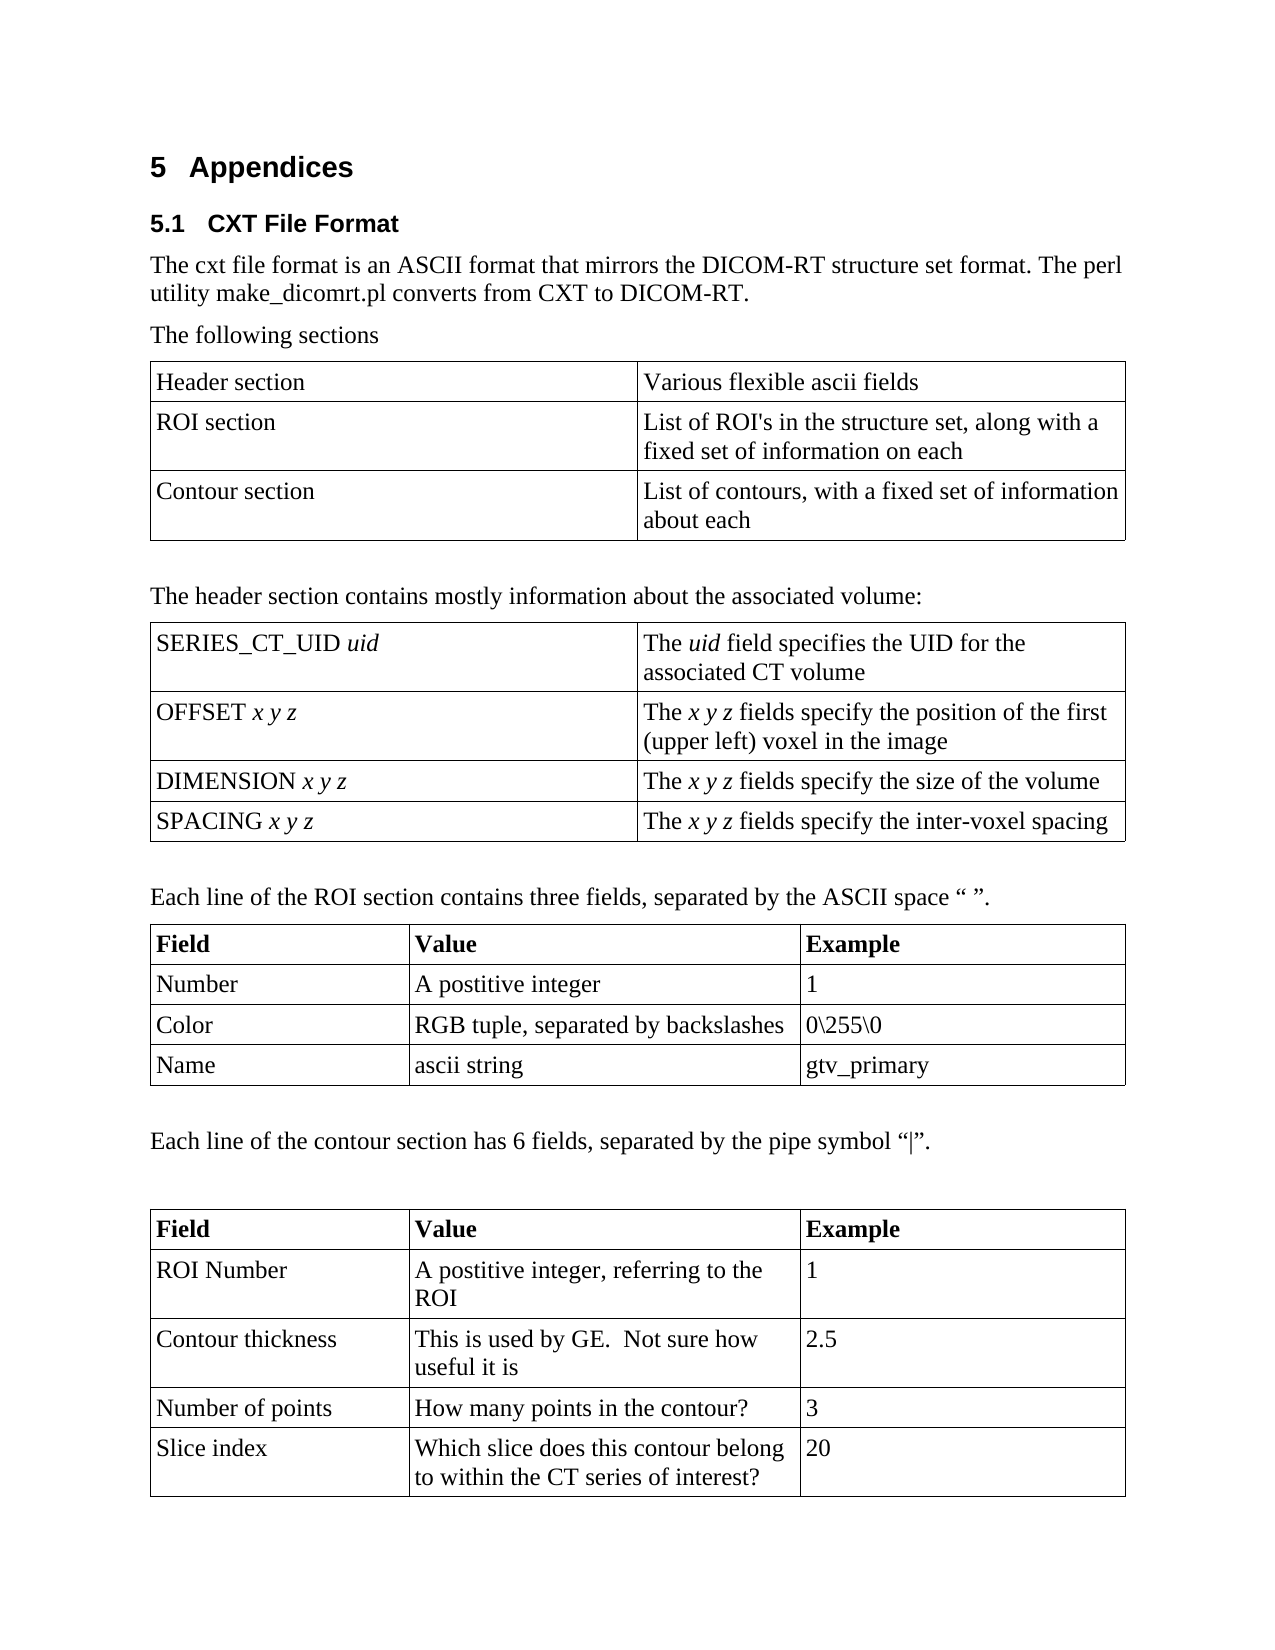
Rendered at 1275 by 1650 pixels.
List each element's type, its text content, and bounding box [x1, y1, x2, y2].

table_cell 1 [801, 965, 1125, 1004]
text Each line of the ROI section contains three fields, separated by the ASCII space “ ”. [150, 882, 1125, 911]
table_cell DIMENSION x y z [151, 761, 637, 801]
table_cell List of ROI's in the structure set, along with a fixed set of information on each [638, 402, 1125, 470]
table_header Various flexible ascii fields [638, 362, 1125, 401]
table_cell 0\255\0 [801, 1005, 1125, 1044]
table_header The uid field specifies the UID for the associated CT volume [638, 623, 1125, 691]
table_cell Number of points [151, 1388, 409, 1427]
table_header Field [151, 1210, 409, 1249]
table_cell 3 [801, 1388, 1125, 1427]
table_cell ascii string [410, 1045, 800, 1085]
table_header Example [801, 1210, 1125, 1249]
table_header Example [801, 925, 1125, 964]
table_header Field [151, 925, 409, 964]
text The cxt file format is an ASCII format that mirrors the DICOM-RT structure set format. The perl utility make_dicomrt.pl converts from CXT to DICOM-RT. [150, 250, 1125, 307]
table_cell Name [151, 1045, 409, 1085]
table_header SERIES_CT_UID uid [151, 623, 637, 691]
table_cell 2.5 [801, 1319, 1125, 1387]
table_cell Number [151, 965, 409, 1004]
table_cell Which slice does this contour belong to within the CT series of interest? [410, 1428, 800, 1496]
table_cell List of contours, with a fixed set of information about each [638, 471, 1125, 539]
table_cell A postitive integer [410, 965, 800, 1004]
table_cell OFFSET x y z [151, 692, 637, 760]
subtitle CXT File Format [150, 208, 1125, 237]
subtitle Appendices [150, 150, 1125, 183]
table_cell Contour thickness [151, 1319, 409, 1387]
table_cell A postitive integer, referring to the ROI [410, 1250, 800, 1318]
table_cell How many points in the contour? [410, 1388, 800, 1427]
table_cell 1 [801, 1250, 1125, 1318]
table_cell ROI section [151, 402, 637, 470]
table_cell Color [151, 1005, 409, 1044]
table_cell gtv_primary [801, 1045, 1125, 1085]
table_header Value [410, 925, 800, 964]
table_cell 20 [801, 1428, 1125, 1496]
table_cell RGB tuple, separated by backslashes [410, 1005, 800, 1044]
text The header section contains mostly information about the associated volume: [150, 581, 1125, 609]
table_cell The x y z fields specify the inter-voxel spacing [638, 802, 1125, 841]
table_cell Contour section [151, 471, 637, 539]
table_cell ROI Number [151, 1250, 409, 1318]
table_header Header section [151, 362, 637, 401]
table_header Value [410, 1210, 800, 1249]
text Each line of the contour section has 6 fields, separated by the pipe symbol “|”. [150, 1126, 1125, 1155]
table_cell Slice index [151, 1428, 409, 1496]
table_cell The x y z fields specify the position of the first (upper left) voxel in the image [638, 692, 1125, 760]
text The following sections [150, 320, 1125, 348]
table_cell The x y z fields specify the size of the volume [638, 761, 1125, 801]
table_cell SPACING x y z [151, 802, 637, 841]
table_cell This is used by GE. Not sure how useful it is [410, 1319, 800, 1387]
